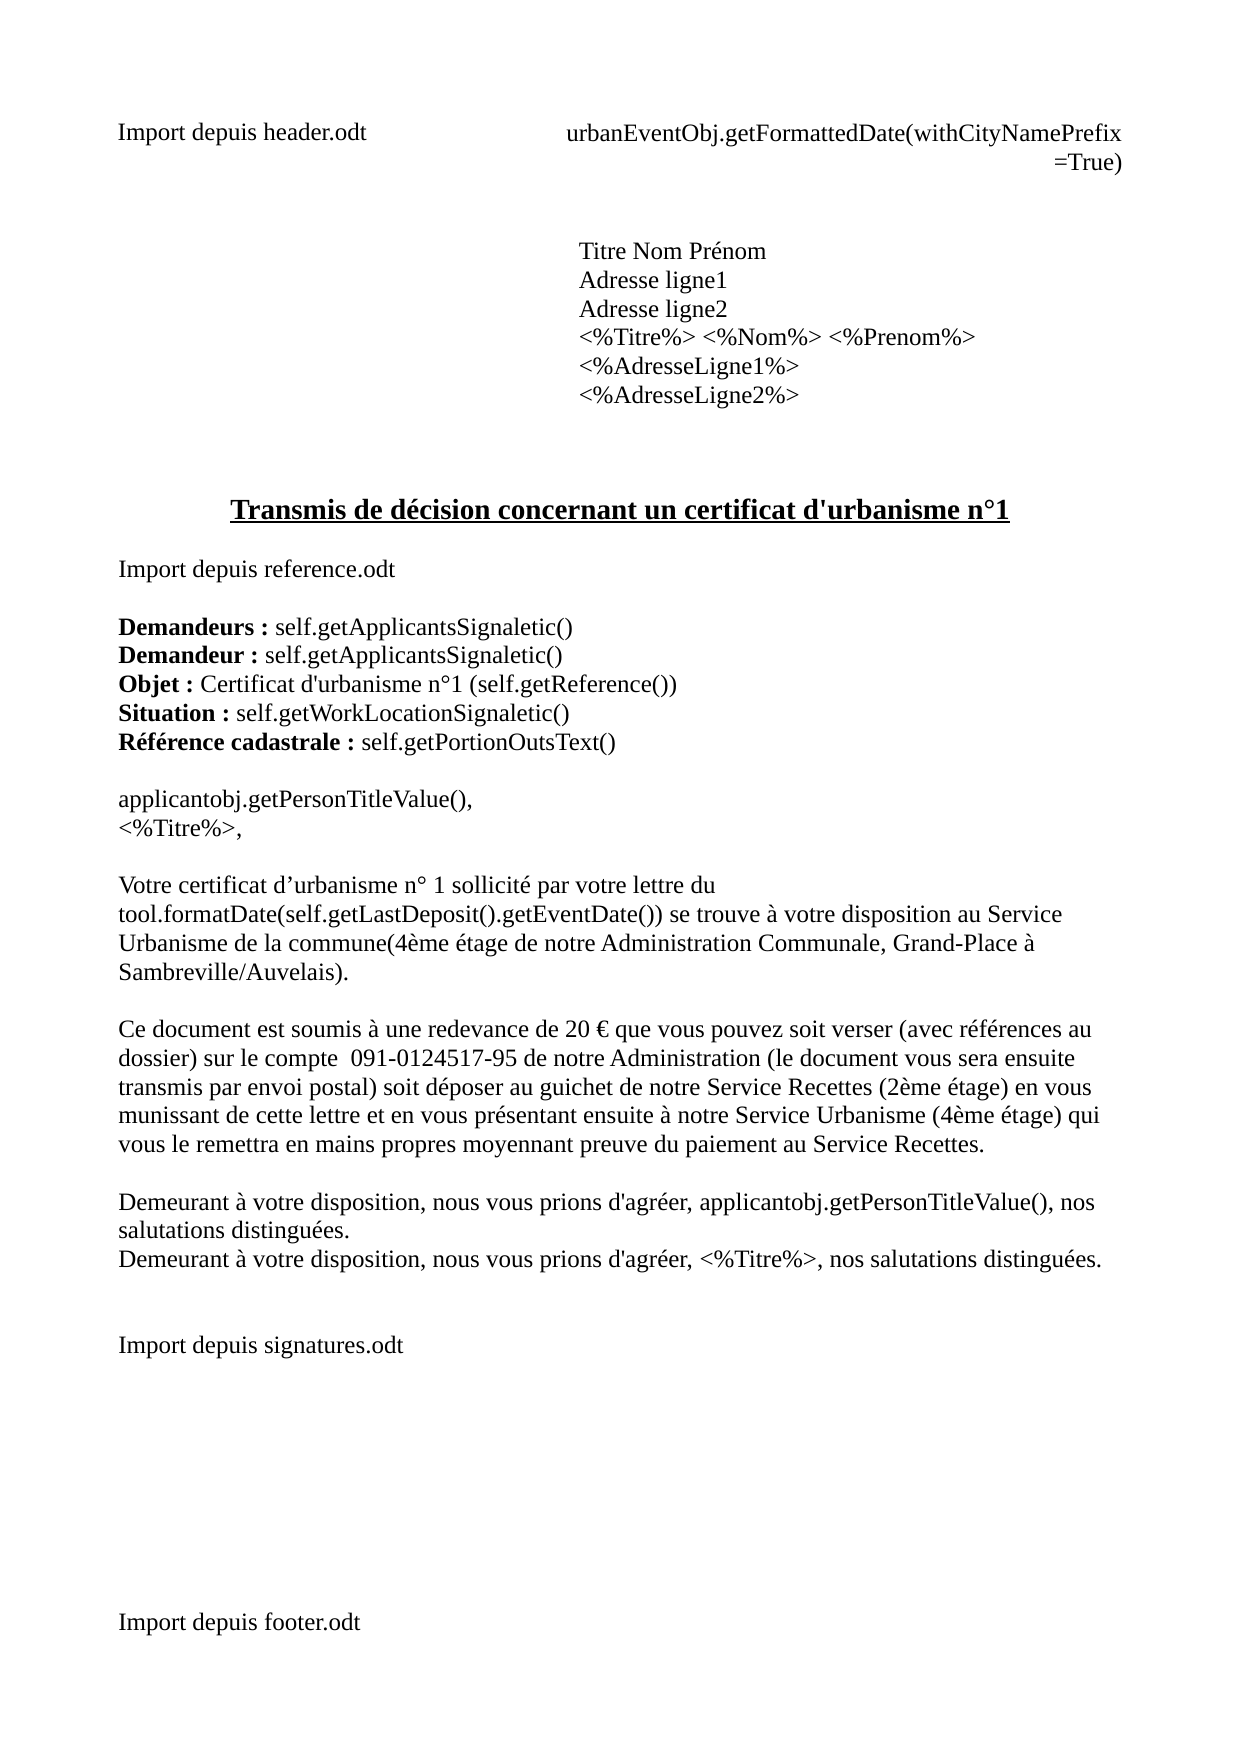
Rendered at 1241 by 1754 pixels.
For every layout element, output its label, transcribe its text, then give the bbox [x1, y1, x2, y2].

text urbanEventObj.getFormattedDate(withCityNamePrefix=True) [117, 118, 1122, 426]
text Demandeurs : self.getApplicantsSignaletic() [118, 612, 1122, 640]
text Ce document est soumis à une redevance de 20 € que vous pouvez soit verser (avec références au dossier) sur le compte 091-0124517-95 de notre Administration (le document vous sera ensuite transmis par envoi postal) soit déposer au guichet de notre Service Recettes (2ème étage) en vous munissant de cette lettre et en vous présentant ensuite à notre Service Urbanisme (4ème étage) qui vous le remettra en mains propres moyennant preuve du paiement au Service Recettes. [118, 1014, 1122, 1158]
text Objet : Certificat d'urbanisme n°1 (self.getReference()) [118, 669, 1122, 698]
text Import depuis reference.odt [118, 554, 1122, 583]
text Demandeur : self.getApplicantsSignaletic() [118, 640, 1122, 669]
text Votre certificat d’urbanisme n° 1 sollicité par votre lettre du tool.formatDate(self.getLastDeposit().getEventDate()) se trouve à votre disposition au Service Urbanisme de la commune(4ème étage de notre Administration Communale, Grand-Place à Sambreville/Auvelais). [118, 870, 1122, 985]
title Transmis de décision concernant un certificat d'urbanisme n°1 [118, 492, 1122, 525]
text Situation : self.getWorkLocationSignaletic() [118, 698, 1122, 727]
text Référence cadastrale : self.getPortionOutsText() [118, 727, 1122, 755]
text applicantobj.getPersonTitleValue(), [118, 784, 1122, 813]
text <%Titre%> <%Nom%> <%Prenom%> <%AdresseLigne1%> <%AdresseLigne2%> [578, 322, 1081, 409]
text Import depuis signatures.odt [118, 1330, 1122, 1359]
text Titre Nom Prénom Adresse ligne1 Adresse ligne2 [578, 236, 1081, 322]
text Demeurant à votre disposition, nous vous prions d'agréer, <%Titre%>, nos salutations distinguées. [118, 1244, 1122, 1273]
text Import depuis header.odt [117, 117, 538, 146]
text <%Titre%>, [118, 813, 1122, 842]
text Demeurant à votre disposition, nous vous prions d'agréer, applicantobj.getPersonTitleValue(), nos salutations distinguées. [118, 1187, 1122, 1244]
